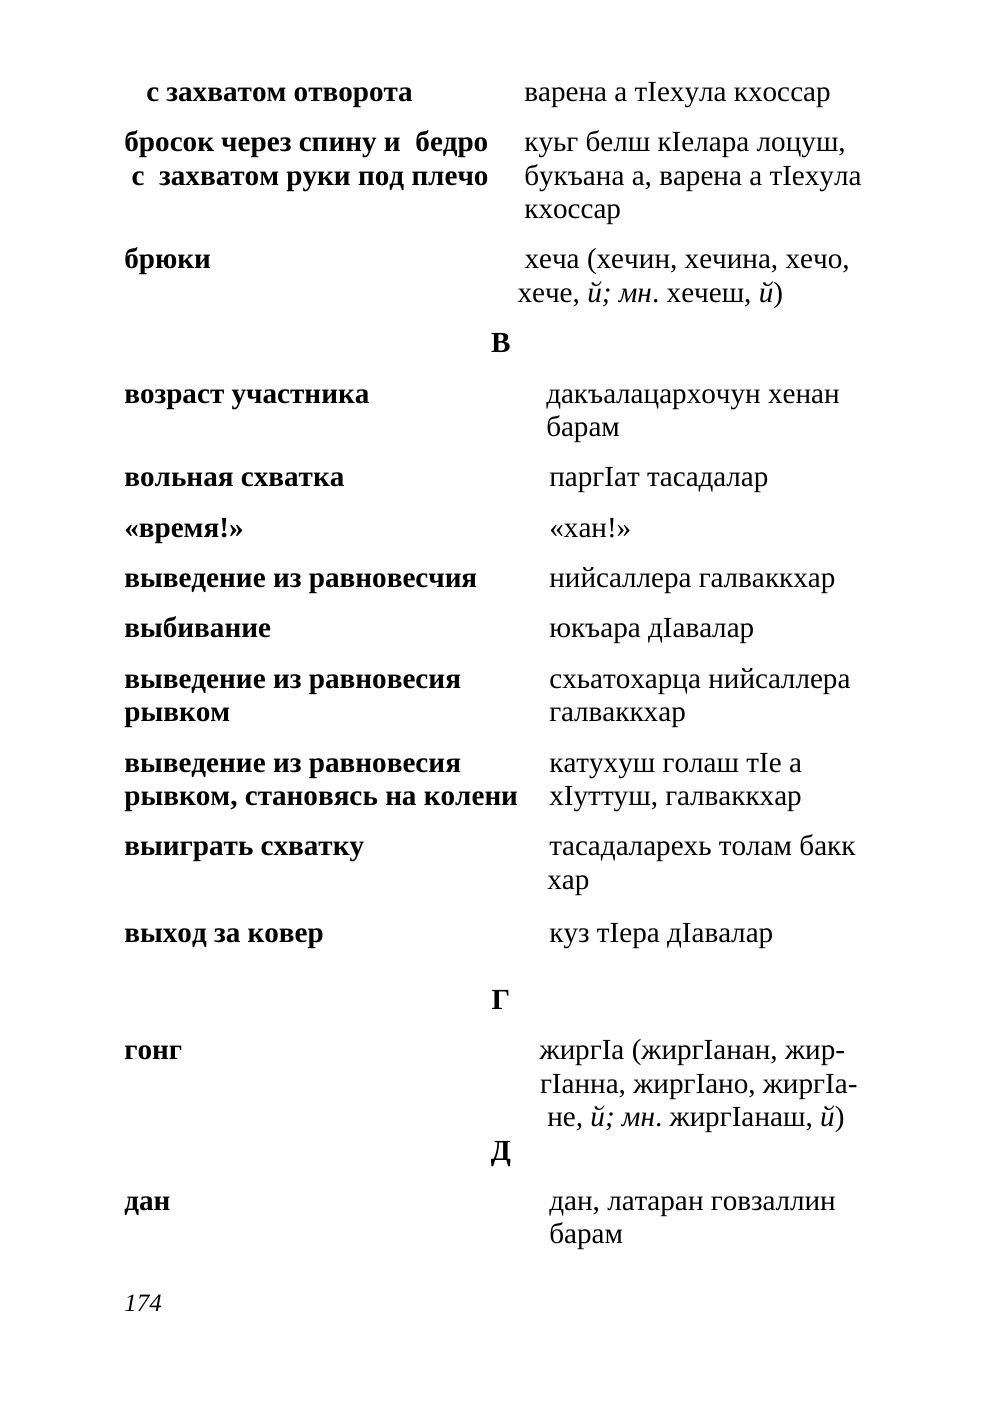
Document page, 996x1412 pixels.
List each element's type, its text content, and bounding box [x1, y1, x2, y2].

text выиграть схватку тасадаларехь толам бакк [124, 828, 877, 862]
text Д [124, 1133, 877, 1166]
text выведение из равновесчия нийсаллера галваккхар [124, 560, 877, 594]
text рывком галваккхар [124, 694, 877, 728]
text гонг жиргIа (жиргIанан, жир- [124, 1032, 877, 1066]
text с захватом руки под плечо букъана а, варена а тIехула [124, 158, 877, 191]
text хече, й; мн. хечеш, й) [124, 275, 877, 309]
text дан дан, латаран говзаллин [124, 1183, 877, 1217]
text вольная схватка паргIат тасадалар [124, 459, 877, 493]
text брюки хеча (хечин, хечина, хечо, [124, 242, 877, 275]
text выбивание юкъара дIавалар [124, 611, 877, 644]
text выведение из равновесия схьатохарца нийсаллера [124, 661, 877, 694]
text В [124, 325, 877, 359]
text выход за ковер куз тIера дIавалар [124, 915, 877, 948]
text барам [124, 409, 877, 443]
text барам [124, 1217, 877, 1250]
text бросок через спину и бедро куьг белш кIелара лоцуш, [124, 124, 877, 158]
text «время!» «хан!» [124, 510, 877, 543]
text хар [124, 862, 877, 896]
text кхоссар [124, 191, 877, 225]
text с захватом отворота варена а тIехула кхоссар [124, 74, 877, 107]
text рывком, становясь на колени хIуттуш, галваккхар [124, 778, 877, 812]
text не, й; мн. жиргIанаш, й) [124, 1099, 877, 1133]
text выведение из равновесия катухуш голаш тIе а [124, 745, 877, 778]
text возраст участника дакъалацархочун хенан [124, 376, 877, 409]
text гIанна, жиргIано, жиргIа- [124, 1066, 877, 1099]
text Г [124, 982, 877, 1015]
